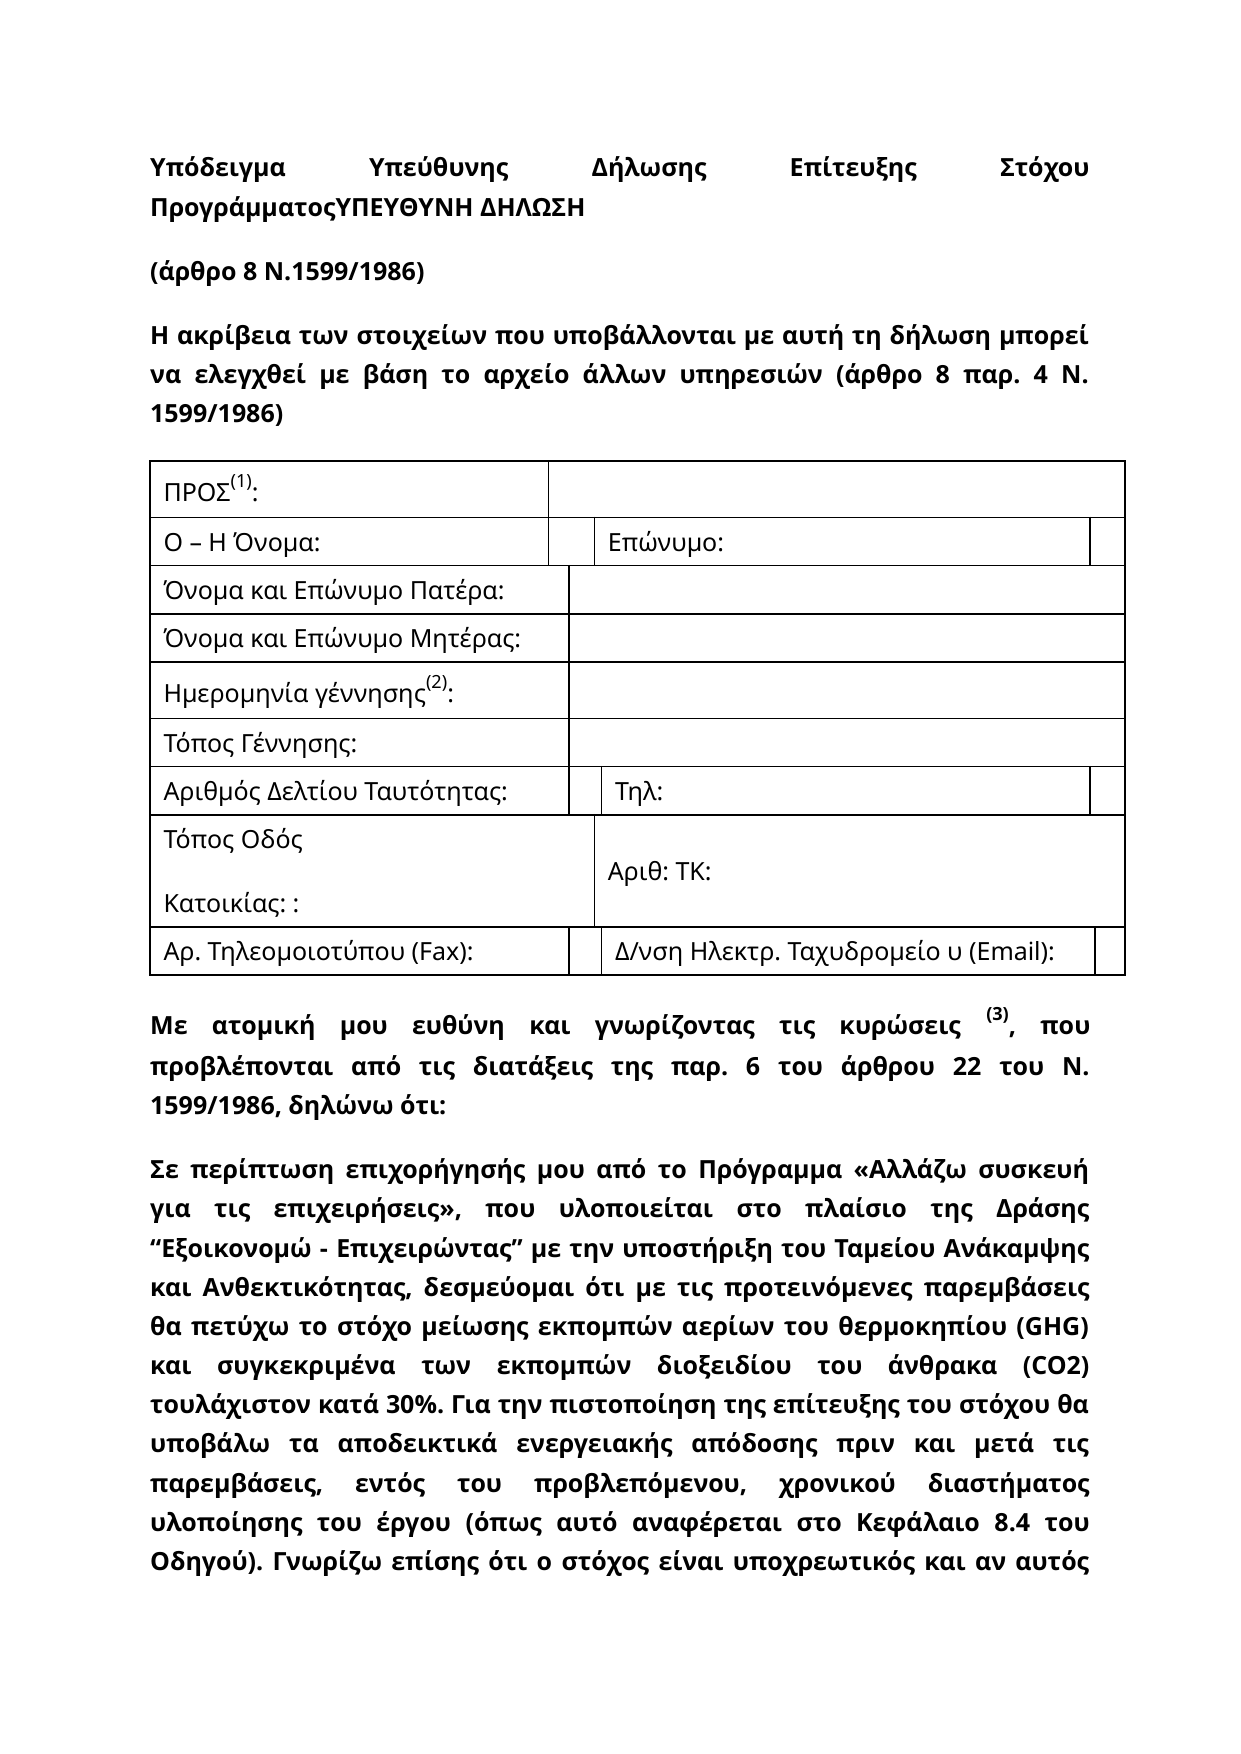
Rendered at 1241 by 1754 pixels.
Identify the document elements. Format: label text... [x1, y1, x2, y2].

table_cell [570, 767, 601, 814]
table_cell Τόπος Οδός Κατοικίας: : [151, 816, 594, 926]
table_cell [570, 663, 1124, 718]
text Η ακρίβεια των στοιχείων που υποβάλλονται με αυτή τη δήλωση μπορεί να ελεγχθεί με βάση το αρχείο άλλων υπηρεσιών (άρθρο 8 παρ. 4 Ν. 1599/1986) [150, 317, 1090, 430]
table_cell Τηλ: [602, 767, 1089, 814]
table_cell [570, 615, 1124, 661]
table_cell [570, 928, 601, 974]
table_cell [1091, 518, 1124, 565]
text Με ατομική μου ευθύνη και γνωρίζοντας τις κυρώσεις (3), που προβλέπονται από τις διατάξεις της παρ. 6 του άρθρου 22 του Ν. 1599/1986, δηλώνω ότι: [150, 1001, 1090, 1122]
table_cell Τόπος Γέννησης: [151, 719, 568, 766]
table_cell Αρ. Τηλεομοιοτύπου (Fax): [151, 928, 568, 974]
table_cell Ημερομηνία γέννησης(2): [151, 663, 568, 718]
table_cell [570, 566, 1124, 613]
table_cell [570, 719, 1124, 766]
table_cell [549, 518, 594, 565]
table_cell Αριθμός Δελτίου Ταυτότητας: [151, 767, 568, 814]
text (άρθρο 8 Ν.1599/1986) [150, 253, 1090, 287]
table_cell Όνομα και Επώνυμο Μητέρας: [151, 615, 568, 661]
table_cell Όνομα και Επώνυμο Πατέρα: [151, 566, 568, 613]
table_cell Επώνυμο: [595, 518, 1089, 565]
table_cell Αριθ: ΤΚ: [595, 816, 1124, 926]
table_header ΠΡΟΣ(1): [151, 462, 548, 517]
table_cell Ο – Η Όνομα: [151, 518, 548, 565]
table_header [549, 462, 1124, 517]
text Υπόδειγμα Υπεύθυνης Δήλωσης Επίτευξης Στόχου ΠρογράμματοςΥΠΕΥΘΥΝΗ ΔΗΛΩΣΗ [150, 150, 1090, 223]
text Σε περίπτωση επιχορήγησής μου από το Πρόγραμμα «Αλλάζω συσκευή για τις επιχειρήσεις», που υλοποιείται στο πλαίσιο της Δράσης “Εξοικονομώ - Επιχειρώντας” με την υποστήριξη του Ταμείου Ανάκαμψης και Ανθεκτικότητας, δεσμεύομαι ότι με τις προτεινόμενες παρεμβάσεις θα πετύχω το στόχο μείωσης εκπομπών αερίων του θερμοκηπίου (GHG) και συγκεκριμένα των εκπομπών διοξειδίου του άνθρακα (CO2) τουλάχιστον κατά 30%. Για την πιστοποίηση της επίτευξης του στόχου θα υποβάλω τα αποδεικτικά ενεργειακής απόδοσης πριν και μετά τις παρεμβάσεις, εντός του προβλεπόμενου, χρονικού διαστήματος υλοποίησης του έργου (όπως αυτό αναφέρεται στο Κεφάλαιο 8.4 του Οδηγού). Γνωρίζω επίσης ότι ο στόχος είναι υποχρεωτικός και αν αυτός [150, 1152, 1090, 1578]
table_cell Δ/νση Ηλεκτρ. Ταχυδρομείο υ (Εmail): [602, 928, 1094, 974]
table_cell [1096, 928, 1124, 974]
table_cell [1091, 767, 1124, 814]
